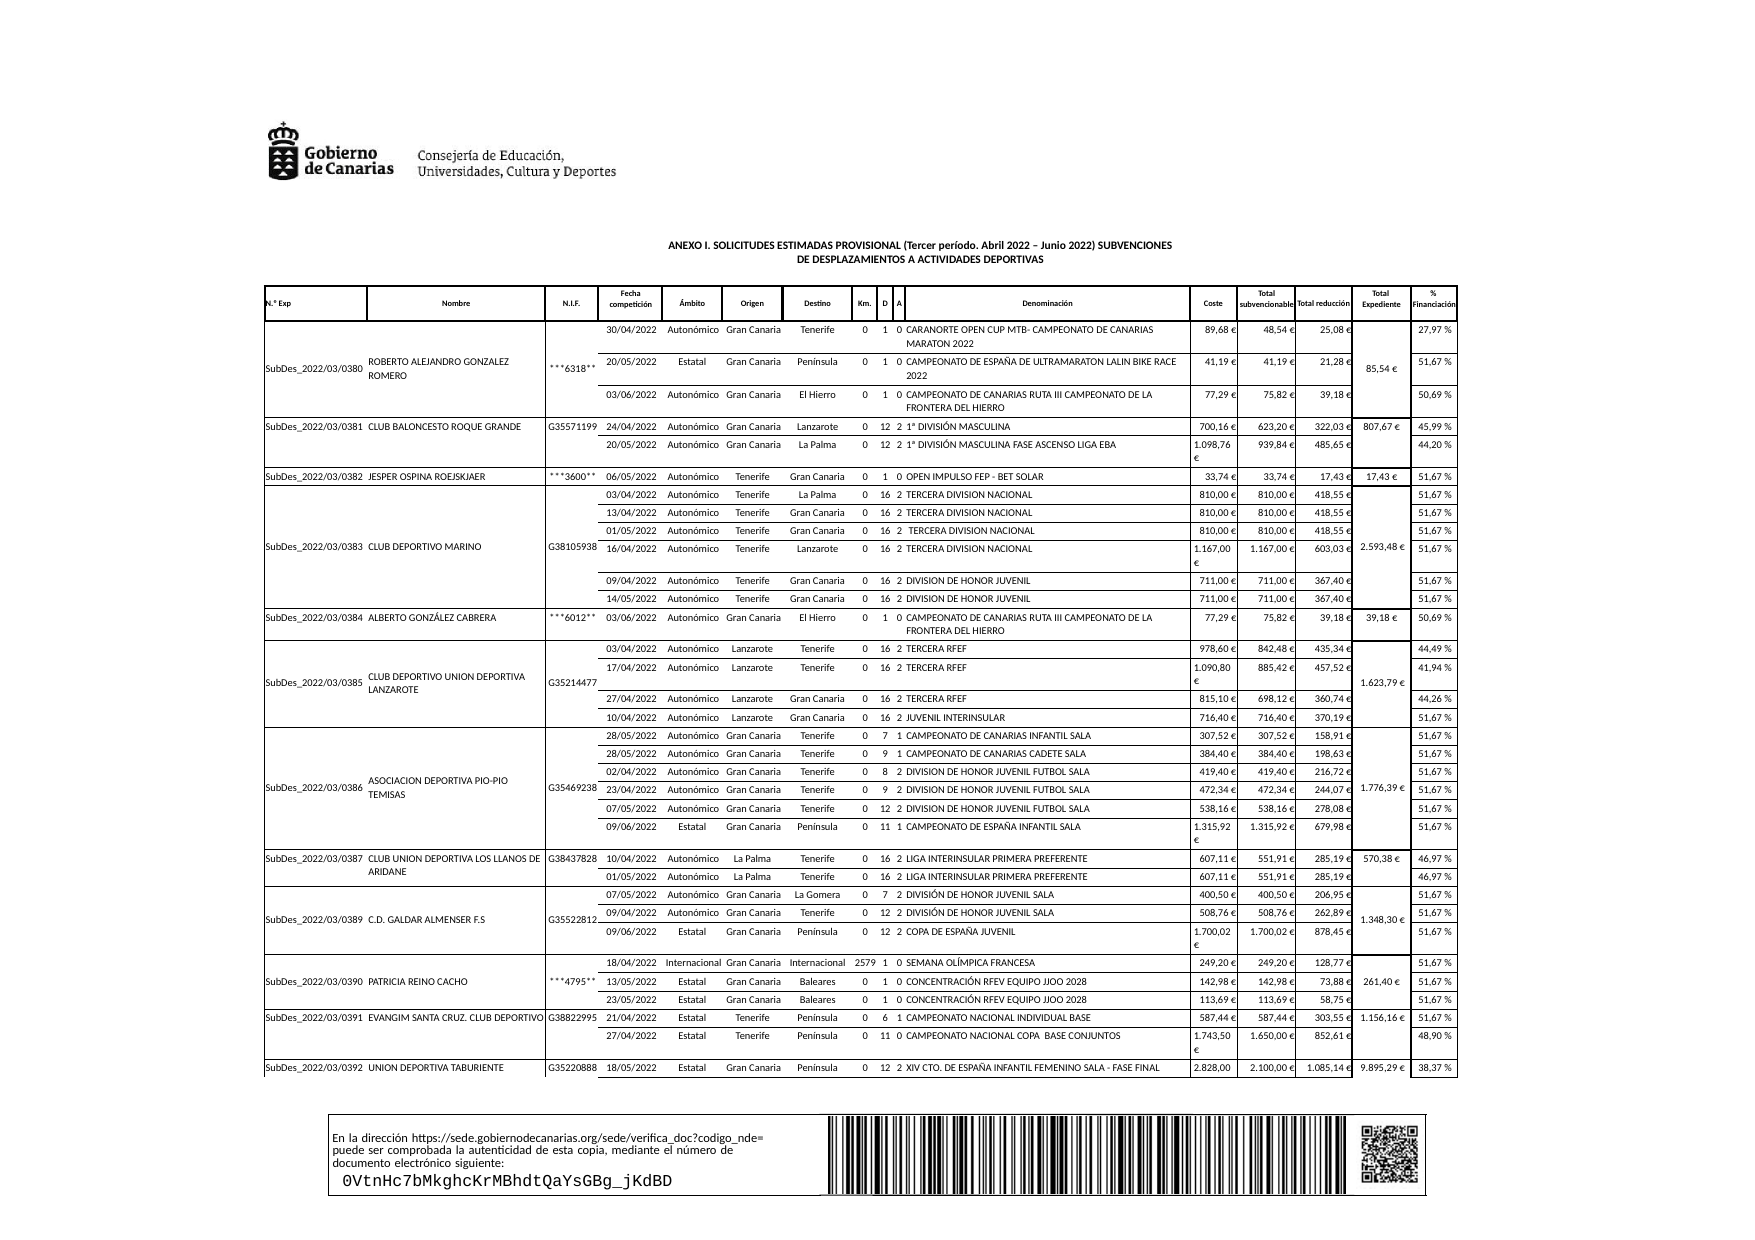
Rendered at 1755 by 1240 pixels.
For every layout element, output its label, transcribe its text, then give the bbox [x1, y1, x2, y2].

table_cell 322,03 € [1296, 418, 1351, 435]
table_cell CAMPEONATO NACIONAL INDIVIDUAL BASE [905, 1010, 1190, 1027]
table_cell 885,42 € [1238, 659, 1295, 690]
table_cell 6 [877, 1010, 893, 1027]
table_cell 51,67 % [1412, 905, 1457, 922]
table_cell 51,67 % [1412, 955, 1457, 972]
table_cell 249,20 € [1191, 955, 1237, 972]
table_cell JESPER OSPINA ROEJSKJAER [367, 468, 545, 485]
table_cell Gran Canaria [722, 764, 782, 781]
table_cell SubDes_2022/03/0387 [265, 850, 367, 886]
table_header Destino [784, 287, 851, 320]
table_cell 810,00 € [1238, 486, 1295, 503]
table_cell Gran Canaria [783, 523, 852, 540]
table_cell 13/04/2022 [598, 505, 662, 522]
table_cell 570,38 € [1353, 851, 1410, 886]
table_cell 16 [877, 659, 893, 690]
table_cell 48,90 % [1412, 1028, 1457, 1059]
table_cell 384,40 € [1191, 746, 1237, 763]
table_cell 538,16 € [1191, 800, 1237, 818]
table_cell 2 [893, 436, 905, 467]
table_cell 1 [877, 386, 893, 417]
table_cell Gran Canaria [722, 322, 782, 352]
table_cell 360,74 € [1296, 691, 1351, 708]
table_cell 51,67 % [1412, 887, 1457, 904]
table_cell 02/04/2022 [598, 764, 662, 781]
table_cell 1.623,79 € [1353, 642, 1410, 726]
table_cell 384,40 € [1238, 746, 1295, 763]
table_cell 0 [852, 746, 877, 763]
table_cell Gran Canaria [783, 691, 852, 708]
table_cell 370,19 € [1296, 709, 1351, 726]
table_cell 51,67 % [1412, 505, 1457, 522]
table_cell 03/04/2022 [598, 486, 662, 503]
table_cell 0 [852, 322, 877, 352]
table_cell CAMPEONATO DE CANARIAS RUTA III CAMPEONATO DE LA FRONTERA DEL HIERRO [905, 609, 1190, 640]
table_cell G35214477 [546, 641, 598, 726]
table_cell 2 [893, 709, 905, 726]
table_header Total reducción [1296, 287, 1351, 320]
table_cell 0 [852, 923, 877, 954]
table_cell 244,07 € [1296, 782, 1351, 799]
table_cell Autonómico [662, 418, 722, 435]
table_cell 367,40 € [1296, 573, 1351, 590]
table_cell Gran Canaria [722, 992, 782, 1009]
table_cell Gran Canaria [722, 905, 782, 922]
table_cell Tenerife [783, 782, 852, 799]
table_cell 11 [877, 1028, 893, 1059]
table_cell 16 [877, 505, 893, 522]
table_cell 33,74 € [1191, 468, 1237, 485]
table_cell 810,00 € [1238, 523, 1295, 540]
table_cell 0 [893, 354, 905, 385]
table_cell Península [783, 1028, 852, 1059]
table_cell Autonómico [662, 541, 722, 572]
table_cell 06/05/2022 [598, 468, 662, 485]
table_cell 51,67 % [1412, 354, 1457, 385]
table_cell Península [783, 923, 852, 954]
table_cell 9 [877, 782, 893, 799]
table_cell Gran Canaria [722, 436, 782, 467]
table_cell 30/04/2022 [598, 322, 662, 352]
table_cell Estatal [662, 923, 722, 954]
table_cell Gran Canaria [722, 728, 782, 745]
table_cell TERCERA DIVISION NACIONAL [905, 486, 1190, 503]
table_cell 603,03 € [1296, 541, 1351, 572]
table_cell 46,97 % [1412, 869, 1457, 886]
table_cell 2 [893, 923, 905, 954]
table_cell Autonómico [662, 436, 722, 467]
table_cell SubDes_2022/03/0389 [265, 887, 367, 954]
table_cell 51,67 % [1412, 992, 1457, 1009]
table_cell 2 [893, 418, 905, 435]
table_cell Tenerife [722, 505, 782, 522]
table_cell 842,48 € [1238, 641, 1295, 658]
table_cell 0 [852, 869, 877, 886]
table_cell 2 [893, 541, 905, 572]
table_cell 249,20 € [1238, 955, 1295, 972]
table_cell Gran Canaria [783, 709, 852, 726]
table_cell 77,29 € [1191, 386, 1237, 417]
table_cell 1 [877, 973, 893, 991]
table_cell 01/05/2022 [598, 869, 662, 886]
table_cell Tenerife [783, 746, 852, 763]
table_cell Lanzarote [722, 709, 782, 726]
table_cell 0 [852, 418, 877, 435]
table_cell SubDes_2022/03/0391 [265, 1010, 367, 1059]
table_cell EVANGIM SANTA CRUZ. CLUB DEPORTIVO [367, 1010, 545, 1059]
table_cell JUVENIL INTERINSULAR [905, 709, 1190, 726]
table_cell 0 [852, 973, 877, 991]
table_cell 1 [893, 746, 905, 763]
table_cell 1 [877, 992, 893, 1009]
table_cell 435,34 € [1296, 641, 1351, 658]
table_cell 400,50 € [1191, 887, 1237, 904]
table_cell 0 [852, 905, 877, 922]
table_cell G35571199 [546, 418, 598, 467]
table_cell TERCERA DIVISION NACIONAL [905, 541, 1190, 572]
table_cell 1.090,80 € [1191, 659, 1237, 690]
table_cell 03/06/2022 [598, 386, 662, 417]
table_cell SEMANA OLÍMPICA FRANCESA [905, 955, 1190, 972]
table_cell 2 [893, 523, 905, 540]
table_cell 472,34 € [1238, 782, 1295, 799]
table_cell Autonómico [662, 641, 722, 658]
table_cell 03/04/2022 [598, 641, 662, 658]
table_cell 01/05/2022 [598, 523, 662, 540]
table_cell Autonómico [662, 386, 722, 417]
table_cell Península [783, 819, 852, 849]
table_cell 12 [877, 418, 893, 435]
table_cell 0 [852, 691, 877, 708]
table_cell 0 [852, 386, 877, 417]
table_cell TERCERA RFEF [905, 659, 1190, 690]
table_cell 12 [877, 905, 893, 922]
table_cell Autonómico [662, 322, 722, 352]
table_cell 1 [877, 322, 893, 352]
table_cell 418,55 € [1296, 486, 1351, 503]
table_cell 2 [893, 659, 905, 690]
table_cell 0 [893, 1028, 905, 1059]
table_cell 17/04/2022 [598, 659, 662, 690]
table_cell 51,67 % [1412, 573, 1457, 590]
table_cell 51,67 % [1412, 973, 1457, 991]
table_cell 0 [852, 992, 877, 1009]
table_cell 2.100,00 € [1238, 1060, 1295, 1077]
table_cell 12 [877, 800, 893, 818]
table_cell G35522812 [546, 887, 598, 954]
table_cell 2 [893, 641, 905, 658]
table_cell Tenerife [722, 486, 782, 503]
table_cell Autonómico [662, 691, 722, 708]
table_cell 25,08 € [1296, 322, 1351, 352]
table_cell 8 [877, 764, 893, 781]
table_cell 28/05/2022 [598, 746, 662, 763]
table_cell La Palma [783, 486, 852, 503]
table_cell 11 [877, 819, 893, 849]
table_cell 39,18 € [1296, 386, 1351, 417]
table_cell Tenerife [783, 764, 852, 781]
table_cell UNION DEPORTIVA TABURIENTE [367, 1060, 545, 1077]
table_cell 2 [893, 887, 905, 904]
table_cell 508,76 € [1238, 905, 1295, 922]
table_cell Gran Canaria [722, 887, 782, 904]
table_cell ***6012** [546, 609, 598, 640]
table_cell 27/04/2022 [598, 1028, 662, 1059]
table_cell CAMPEONATO DE ESPAÑA DE ULTRAMARATON LALIN BIKE RACE 2022 [905, 354, 1190, 385]
table_cell 39,18 € [1296, 609, 1351, 640]
table_header A [894, 287, 904, 320]
table_cell 2.593,48 € [1353, 487, 1410, 608]
table_cell Autonómico [662, 709, 722, 726]
table_cell 113,69 € [1238, 992, 1295, 1009]
table_header Total subvencionable [1238, 287, 1294, 320]
table_cell 2 [893, 905, 905, 922]
table_cell ***3600** [546, 468, 598, 485]
table_cell Gran Canaria [783, 468, 852, 485]
table_cell 44,26 % [1412, 691, 1457, 708]
table_cell 17,43 € [1296, 468, 1351, 485]
table_cell 1 [877, 354, 893, 385]
table_cell 807,67 € [1353, 419, 1410, 467]
table_cell 0 [852, 523, 877, 540]
table_cell 48,54 € [1238, 322, 1295, 352]
table_cell 75,82 € [1238, 609, 1295, 640]
table_cell 303,55 € [1296, 1010, 1351, 1027]
table_cell 1.315,92 € [1191, 819, 1237, 849]
table_cell 0 [852, 573, 877, 590]
table_cell 1 [877, 609, 893, 640]
table_cell 51,67 % [1412, 746, 1457, 763]
table_cell 09/04/2022 [598, 573, 662, 590]
table_cell 85,54 € [1353, 322, 1410, 417]
table_cell 0 [852, 850, 877, 868]
table_cell Estatal [662, 819, 722, 849]
table_cell Lanzarote [722, 659, 782, 690]
table_cell 18/04/2022 [598, 955, 662, 972]
table_cell 0 [852, 505, 877, 522]
table_cell 0 [852, 354, 877, 385]
table_cell 485,65 € [1296, 436, 1351, 467]
table_cell 45,99 % [1412, 418, 1457, 435]
table_cell 07/05/2022 [598, 887, 662, 904]
table_cell 0 [893, 468, 905, 485]
table_cell 978,60 € [1191, 641, 1237, 658]
table_cell Gran Canaria [722, 1060, 782, 1077]
table_cell La Gomera [783, 887, 852, 904]
table_cell Estatal [662, 992, 722, 1009]
table_cell SubDes_2022/03/0386 [265, 728, 367, 849]
table_cell 700,16 € [1191, 418, 1237, 435]
table_cell 51,67 % [1412, 486, 1457, 503]
table_cell 2 [893, 486, 905, 503]
table_cell 810,00 € [1191, 523, 1237, 540]
table_cell 0 [852, 468, 877, 485]
table_cell 551,91 € [1238, 869, 1295, 886]
table_cell 44,49 % [1412, 641, 1457, 658]
table_cell 198,63 € [1296, 746, 1351, 763]
table_cell DIVISIÓN DE HONOR JUVENIL SALA [905, 905, 1190, 922]
table_cell ***6318** [546, 322, 598, 417]
table_cell 2 [893, 591, 905, 608]
table_cell Tenerife [783, 322, 852, 352]
table_cell 16/04/2022 [598, 541, 662, 572]
table_cell Tenerife [722, 573, 782, 590]
table_cell 278,08 € [1296, 800, 1351, 818]
table_cell 41,19 € [1238, 354, 1295, 385]
table_cell 716,40 € [1191, 709, 1237, 726]
table_cell 2 [893, 1060, 905, 1077]
table_cell 939,84 € [1238, 436, 1295, 467]
table_header Total Expediente [1353, 287, 1410, 320]
table_cell 75,82 € [1238, 386, 1295, 417]
table_cell 16 [877, 523, 893, 540]
table_cell SubDes_2022/03/0381 [265, 418, 367, 467]
table_cell 2 [893, 800, 905, 818]
table_cell TERCERA RFEF [905, 691, 1190, 708]
table_cell Gran Canaria [722, 386, 782, 417]
table_cell Autonómico [662, 609, 722, 640]
table_cell 21,28 € [1296, 354, 1351, 385]
table_cell 51,67 % [1412, 523, 1457, 540]
table_cell Autonómico [662, 782, 722, 799]
table_cell 508,76 € [1191, 905, 1237, 922]
table_cell Autonómico [662, 887, 722, 904]
table_cell 41,94 % [1412, 659, 1457, 690]
table_cell 13/05/2022 [598, 973, 662, 991]
table_cell 51,67 % [1412, 782, 1457, 799]
table_cell Gran Canaria [722, 800, 782, 818]
table_cell Autonómico [662, 486, 722, 503]
table_cell Autonómico [662, 869, 722, 886]
table_cell 41,19 € [1191, 354, 1237, 385]
table_cell 18/05/2022 [598, 1060, 662, 1077]
table_header Coste [1191, 287, 1236, 320]
table_cell Península [783, 1060, 852, 1077]
table_cell 878,45 € [1296, 923, 1351, 954]
table_cell 0 [893, 955, 905, 972]
table_cell 1ª DIVISIÓN MASCULINA [905, 418, 1190, 435]
table_cell Gran Canaria [722, 819, 782, 849]
table_header Km. [853, 287, 876, 320]
table_cell 810,00 € [1238, 505, 1295, 522]
table_cell 2.828,00 [1191, 1060, 1237, 1077]
table_cell Autonómico [662, 573, 722, 590]
table_cell Baleares [783, 973, 852, 991]
table_cell 538,16 € [1238, 800, 1295, 818]
table_cell CLUB DEPORTIVO UNION DEPORTIVA LANZAROTE [367, 641, 545, 726]
table_cell 1.776,39 € [1353, 728, 1410, 849]
table_cell CARANORTE OPEN CUP MTB- CAMPEONATO DE CANARIAS MARATON 2022 [905, 322, 1190, 352]
table_cell Estatal [662, 1010, 722, 1027]
table_cell DIVISION DE HONOR JUVENIL FUTBOL SALA [905, 782, 1190, 799]
table_cell 0 [852, 782, 877, 799]
table_cell Autonómico [662, 659, 722, 690]
text ANEXO I. SOLICITUDES ESTIMADAS PROVISIONAL (Tercer período. Abril 2022 – Junio 2022) SUBVENCIONES DE DESPLAZAMIENTOS A ACTIVIDADES DEPORTIVAS [665, 238, 1176, 267]
table_cell Tenerife [722, 1010, 782, 1027]
table_cell 16 [877, 573, 893, 590]
table_cell 1.348,30 € [1353, 887, 1410, 954]
table_cell 551,91 € [1238, 850, 1295, 868]
table_cell 51,67 % [1412, 800, 1457, 818]
table_cell 0 [893, 609, 905, 640]
table_cell CAMPEONATO DE ESPAÑA INFANTIL SALA [905, 819, 1190, 849]
table_cell 21/04/2022 [598, 1010, 662, 1027]
table_cell 0 [852, 609, 877, 640]
table_cell Tenerife [783, 850, 852, 868]
table_cell Estatal [662, 973, 722, 991]
table_cell Tenerife [783, 659, 852, 690]
table_header D [878, 287, 892, 320]
table_cell COPA DE ESPAÑA JUVENIL [905, 923, 1190, 954]
table_cell 16 [877, 541, 893, 572]
table_cell SubDes_2022/03/0380 [265, 322, 367, 417]
table_cell CAMPEONATO NACIONAL COPA BASE CONJUNTOS [905, 1028, 1190, 1059]
table_cell Península [783, 1010, 852, 1027]
table_cell 1ª DIVISIÓN MASCULINA FASE ASCENSO LIGA EBA [905, 436, 1190, 467]
table_cell ROBERTO ALEJANDRO GONZALEZ ROMERO [367, 322, 545, 417]
table_cell Gran Canaria [722, 973, 782, 991]
table_cell 23/04/2022 [598, 782, 662, 799]
table_cell 0 [893, 973, 905, 991]
table_cell Gran Canaria [722, 354, 782, 385]
table_cell 89,68 € [1191, 322, 1237, 352]
table_cell 1 [893, 728, 905, 745]
table_cell SubDes_2022/03/0383 [265, 486, 367, 608]
table_cell G38105938 [546, 486, 598, 608]
table_cell OPEN IMPULSO FEP - BET SOLAR [905, 468, 1190, 485]
table_cell Autonómico [662, 468, 722, 485]
table_cell DIVISIÓN DE HONOR JUVENIL SALA [905, 887, 1190, 904]
table_cell G35220888 [546, 1060, 598, 1077]
table_cell Autonómico [662, 505, 722, 522]
table_cell Autonómico [662, 591, 722, 608]
table_cell 39,18 € [1353, 610, 1410, 640]
table_cell 7 [877, 728, 893, 745]
table_cell 51,67 % [1412, 923, 1457, 954]
table_cell 1 [877, 955, 893, 972]
table_cell 367,40 € [1296, 591, 1351, 608]
table_cell Internacional [783, 955, 852, 972]
table_cell 51,67 % [1412, 819, 1457, 849]
table_cell 158,91 € [1296, 728, 1351, 745]
table_cell 457,52 € [1296, 659, 1351, 690]
table_cell 810,00 € [1191, 505, 1237, 522]
table_cell 128,77 € [1296, 955, 1351, 972]
table_cell 0 [852, 659, 877, 690]
table_cell CAMPEONATO DE CANARIAS RUTA III CAMPEONATO DE LA FRONTERA DEL HIERRO [905, 386, 1190, 417]
table_header Fecha competición [599, 287, 661, 320]
table_cell 2 [893, 691, 905, 708]
table_cell 285,19 € [1296, 850, 1351, 868]
table_cell TERCERA RFEF [905, 641, 1190, 658]
table_cell 12 [877, 436, 893, 467]
table_cell Tenerife [722, 541, 782, 572]
table_cell 307,52 € [1191, 728, 1237, 745]
table_cell 0 [893, 322, 905, 352]
table_header Ámbito [663, 287, 721, 320]
table_cell 10/04/2022 [598, 709, 662, 726]
table_cell 14/05/2022 [598, 591, 662, 608]
table_cell Gran Canaria [783, 505, 852, 522]
table_cell 73,88 € [1296, 973, 1351, 991]
table_cell 0 [852, 728, 877, 745]
table_cell 698,12 € [1238, 691, 1295, 708]
table_cell Gran Canaria [783, 573, 852, 590]
table_header N.º Exp [266, 287, 366, 320]
table_cell 0 [852, 1060, 877, 1077]
table_cell 58,75 € [1296, 992, 1351, 1009]
table_cell 815,10 € [1191, 691, 1237, 708]
table_cell Tenerife [722, 523, 782, 540]
table_cell 0 [852, 887, 877, 904]
table_cell 51,67 % [1412, 541, 1457, 572]
table_cell 1.700,02 € [1238, 923, 1295, 954]
table_cell 7 [877, 887, 893, 904]
table_cell 810,00 € [1191, 486, 1237, 503]
table_cell G38822995 [546, 1010, 598, 1059]
table_cell 2 [893, 505, 905, 522]
table_cell 1.098,76 € [1191, 436, 1237, 467]
table_cell 51,67 % [1412, 1010, 1457, 1027]
table_cell 0 [852, 541, 877, 572]
table_cell 51,67 % [1412, 728, 1457, 745]
table_cell 587,44 € [1238, 1010, 1295, 1027]
table_cell 1 [893, 1010, 905, 1027]
table_cell 1.743,50 € [1191, 1028, 1237, 1059]
table_cell Lanzarote [783, 418, 852, 435]
table_cell 03/06/2022 [598, 609, 662, 640]
table_cell El Hierro [783, 609, 852, 640]
table_header Nombre [368, 287, 544, 320]
table_cell 51,67 % [1412, 468, 1457, 485]
table_cell 711,00 € [1191, 591, 1237, 608]
table_cell La Palma [722, 850, 782, 868]
table_cell 711,00 € [1238, 573, 1295, 590]
table_cell 1.167,00 € [1238, 541, 1295, 572]
table_cell ***4795** [546, 955, 598, 1009]
table_cell 16 [877, 691, 893, 708]
table_cell 38,37 % [1412, 1060, 1457, 1077]
table_cell 2 [893, 782, 905, 799]
table_cell CLUB UNION DEPORTIVA LOS LLANOS DE ARIDANE [367, 850, 545, 886]
table_cell Gran Canaria [722, 923, 782, 954]
table_cell 51,67 % [1412, 764, 1457, 781]
table_cell Tenerife [783, 641, 852, 658]
table_cell Gran Canaria [722, 955, 782, 972]
table_cell 587,44 € [1191, 1010, 1237, 1027]
table_cell 1.156,16 € [1353, 1010, 1410, 1059]
table_cell La Palma [783, 436, 852, 467]
table_cell 50,69 % [1412, 386, 1457, 417]
table_cell 50,69 % [1412, 609, 1457, 640]
table_cell 51,67 % [1412, 709, 1457, 726]
table_cell DIVISION DE HONOR JUVENIL [905, 573, 1190, 590]
table_cell 0 [852, 819, 877, 849]
table_cell SubDes_2022/03/0385 [265, 641, 367, 726]
table_cell 16 [877, 591, 893, 608]
table_header % Financiación [1412, 287, 1456, 320]
table_cell 285,19 € [1296, 869, 1351, 886]
table_cell SubDes_2022/03/0390 [265, 955, 367, 1009]
table_cell 0 [852, 1010, 877, 1027]
table_cell 711,00 € [1238, 591, 1295, 608]
table_cell G35469238 [546, 728, 598, 849]
table_cell Lanzarote [722, 691, 782, 708]
table_cell 16 [877, 850, 893, 868]
table_cell Autonómico [662, 800, 722, 818]
table_header N.I.F. [546, 287, 597, 320]
table_cell 419,40 € [1238, 764, 1295, 781]
table_cell 418,55 € [1296, 523, 1351, 540]
table_cell Autonómico [662, 764, 722, 781]
table_cell CONCENTRACIÓN RFEV EQUIPO JJOO 2028 [905, 992, 1190, 1009]
table_cell LIGA INTERINSULAR PRIMERA PREFERENTE [905, 850, 1190, 868]
table_cell 0 [852, 486, 877, 503]
table_cell G38437828 [546, 850, 598, 886]
table_cell 0 [852, 709, 877, 726]
table_cell 307,52 € [1238, 728, 1295, 745]
table_cell 9.895,29 € [1353, 1060, 1410, 1077]
table_cell 0 [852, 591, 877, 608]
table_cell 07/05/2022 [598, 800, 662, 818]
table_cell 28/05/2022 [598, 728, 662, 745]
table_cell CONCENTRACIÓN RFEV EQUIPO JJOO 2028 [905, 973, 1190, 991]
table_cell 20/05/2022 [598, 436, 662, 467]
table_cell 262,89 € [1296, 905, 1351, 922]
table_cell Lanzarote [722, 641, 782, 658]
table_cell Internacional [662, 955, 722, 972]
table_cell 10/04/2022 [598, 850, 662, 868]
table_cell CAMPEONATO DE CANARIAS CADETE SALA [905, 746, 1190, 763]
table_cell 44,20 % [1412, 436, 1457, 467]
table_cell 16 [877, 641, 893, 658]
table_cell 16 [877, 709, 893, 726]
table_cell Autonómico [662, 728, 722, 745]
table_cell 216,72 € [1296, 764, 1351, 781]
table_cell Tenerife [722, 468, 782, 485]
table_cell 0 [893, 386, 905, 417]
table_cell ASOCIACION DEPORTIVA PIO-PIO TEMISAS [367, 728, 545, 849]
table_cell 142,98 € [1191, 973, 1237, 991]
table_cell 27,97 % [1412, 322, 1457, 352]
table_cell Baleares [783, 992, 852, 1009]
table_cell 0 [852, 764, 877, 781]
table_cell 24/04/2022 [598, 418, 662, 435]
table_cell 1 [877, 468, 893, 485]
table_cell Tenerife [783, 869, 852, 886]
table_cell 1.167,00 € [1191, 541, 1237, 572]
table_cell 16 [877, 486, 893, 503]
table_cell Tenerife [722, 591, 782, 608]
table_cell 716,40 € [1238, 709, 1295, 726]
table_cell CLUB DEPORTIVO MARINO [367, 486, 545, 608]
table_cell PATRICIA REINO CACHO [367, 955, 545, 1009]
table_cell TERCERA DIVISION NACIONAL [905, 523, 1190, 540]
table_cell 1.700,02 € [1191, 923, 1237, 954]
table_cell 261,40 € [1353, 956, 1410, 1009]
table_cell 1.085,14 € [1296, 1060, 1351, 1077]
table_cell 2 [893, 869, 905, 886]
table_cell CAMPEONATO DE CANARIAS INFANTIL SALA [905, 728, 1190, 745]
table_cell 0 [893, 992, 905, 1009]
table_cell 12 [877, 1060, 893, 1077]
table_cell Tenerife [722, 1028, 782, 1059]
table_cell 2 [893, 764, 905, 781]
table_cell CLUB BALONCESTO ROQUE GRANDE [367, 418, 545, 467]
table_cell 0 [852, 641, 877, 658]
table_cell Autonómico [662, 746, 722, 763]
table_cell Península [783, 354, 852, 385]
table_cell Autonómico [662, 850, 722, 868]
table_cell TERCERA DIVISION NACIONAL [905, 505, 1190, 522]
table_cell 33,74 € [1238, 468, 1295, 485]
table_cell 400,50 € [1238, 887, 1295, 904]
table_cell 607,11 € [1191, 869, 1237, 886]
table_cell Estatal [662, 354, 722, 385]
table_cell Tenerife [783, 905, 852, 922]
table_cell XIV CTO. DE ESPAÑA INFANTIL FEMENINO SALA - FASE FINAL [905, 1060, 1190, 1077]
table_cell DIVISION DE HONOR JUVENIL [905, 591, 1190, 608]
table_cell Tenerife [783, 800, 852, 818]
table_cell Autonómico [662, 905, 722, 922]
table_cell 472,34 € [1191, 782, 1237, 799]
table_cell Autonómico [662, 523, 722, 540]
table_cell 16 [877, 869, 893, 886]
table_cell SubDes_2022/03/0384 [265, 609, 367, 640]
table_cell 0 [852, 800, 877, 818]
table_cell Gran Canaria [722, 782, 782, 799]
table_cell 113,69 € [1191, 992, 1237, 1009]
table_cell 51,67 % [1412, 591, 1457, 608]
table_cell Gran Canaria [722, 418, 782, 435]
table_cell 1 [893, 819, 905, 849]
table_cell Lanzarote [783, 541, 852, 572]
table_cell 1.315,92 € [1238, 819, 1295, 849]
table_cell 77,29 € [1191, 609, 1237, 640]
table_cell 607,11 € [1191, 850, 1237, 868]
table_cell Tenerife [783, 728, 852, 745]
table_cell 206,95 € [1296, 887, 1351, 904]
table_cell 09/06/2022 [598, 923, 662, 954]
table_cell 418,55 € [1296, 505, 1351, 522]
table_cell Estatal [662, 1028, 722, 1059]
table_cell 27/04/2022 [598, 691, 662, 708]
table_cell Gran Canaria [783, 591, 852, 608]
table_cell 2 [893, 573, 905, 590]
table_cell SubDes_2022/03/0382 [265, 468, 367, 485]
table_cell 0 [852, 436, 877, 467]
table_cell 23/05/2022 [598, 992, 662, 1009]
table_cell 852,61 € [1296, 1028, 1351, 1059]
table_cell 419,40 € [1191, 764, 1237, 781]
table_cell 12 [877, 923, 893, 954]
table_cell 142,98 € [1238, 973, 1295, 991]
table_header Origen [723, 287, 781, 320]
table_cell 0 [852, 1028, 877, 1059]
table_cell 623,20 € [1238, 418, 1295, 435]
table_cell C.D. GALDAR ALMENSER F.S [367, 887, 545, 954]
table_cell Estatal [662, 1060, 722, 1077]
table_cell El Hierro [783, 386, 852, 417]
table_cell DIVISION DE HONOR JUVENIL FUTBOL SALA [905, 764, 1190, 781]
table_cell 2579 [852, 955, 877, 972]
table_cell 20/05/2022 [598, 354, 662, 385]
table_cell Gran Canaria [722, 746, 782, 763]
table_cell LIGA INTERINSULAR PRIMERA PREFERENTE [905, 869, 1190, 886]
table_cell 2 [893, 850, 905, 868]
table_cell La Palma [722, 869, 782, 886]
table_cell SubDes_2022/03/0392 [265, 1060, 367, 1077]
table_cell DIVISION DE HONOR JUVENIL FUTBOL SALA [905, 800, 1190, 818]
table_cell 679,98 € [1296, 819, 1351, 849]
table_cell 17,43 € [1353, 469, 1410, 485]
table_header Denominación [906, 287, 1189, 320]
table_cell 1.650,00 € [1238, 1028, 1295, 1059]
table_cell ALBERTO GONZÁLEZ CABRERA [367, 609, 545, 640]
table_cell 711,00 € [1191, 573, 1237, 590]
table_cell 09/06/2022 [598, 819, 662, 849]
table_cell Gran Canaria [722, 609, 782, 640]
table_cell 09/04/2022 [598, 905, 662, 922]
table_cell 9 [877, 746, 893, 763]
table_cell 46,97 % [1412, 850, 1457, 868]
